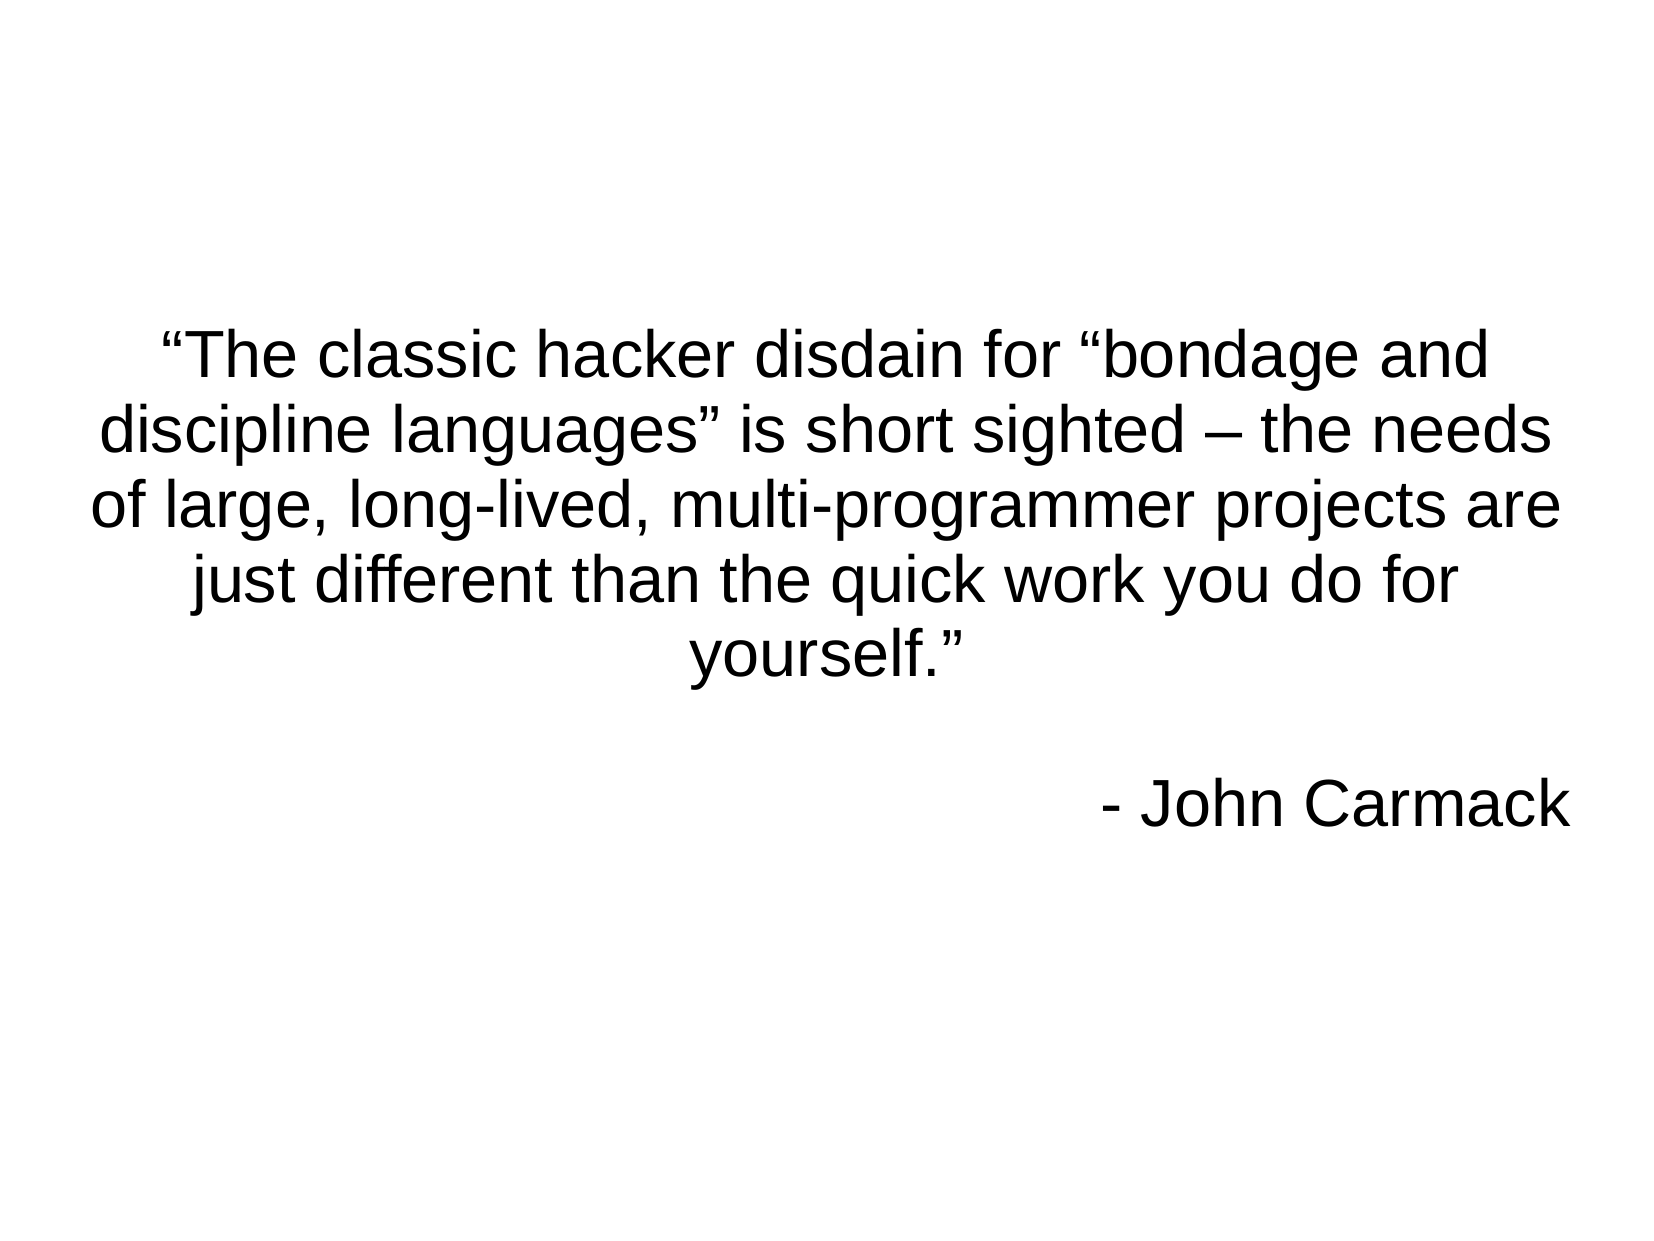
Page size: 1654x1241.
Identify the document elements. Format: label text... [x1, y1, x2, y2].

subtitle “The classic hacker disdain for “bondage and discipline languages” is short sighted – the needs of large, long-lived, multi-programmer projects are just different than the quick work you do for yourself.” - John Carmack [82, 49, 1571, 1109]
